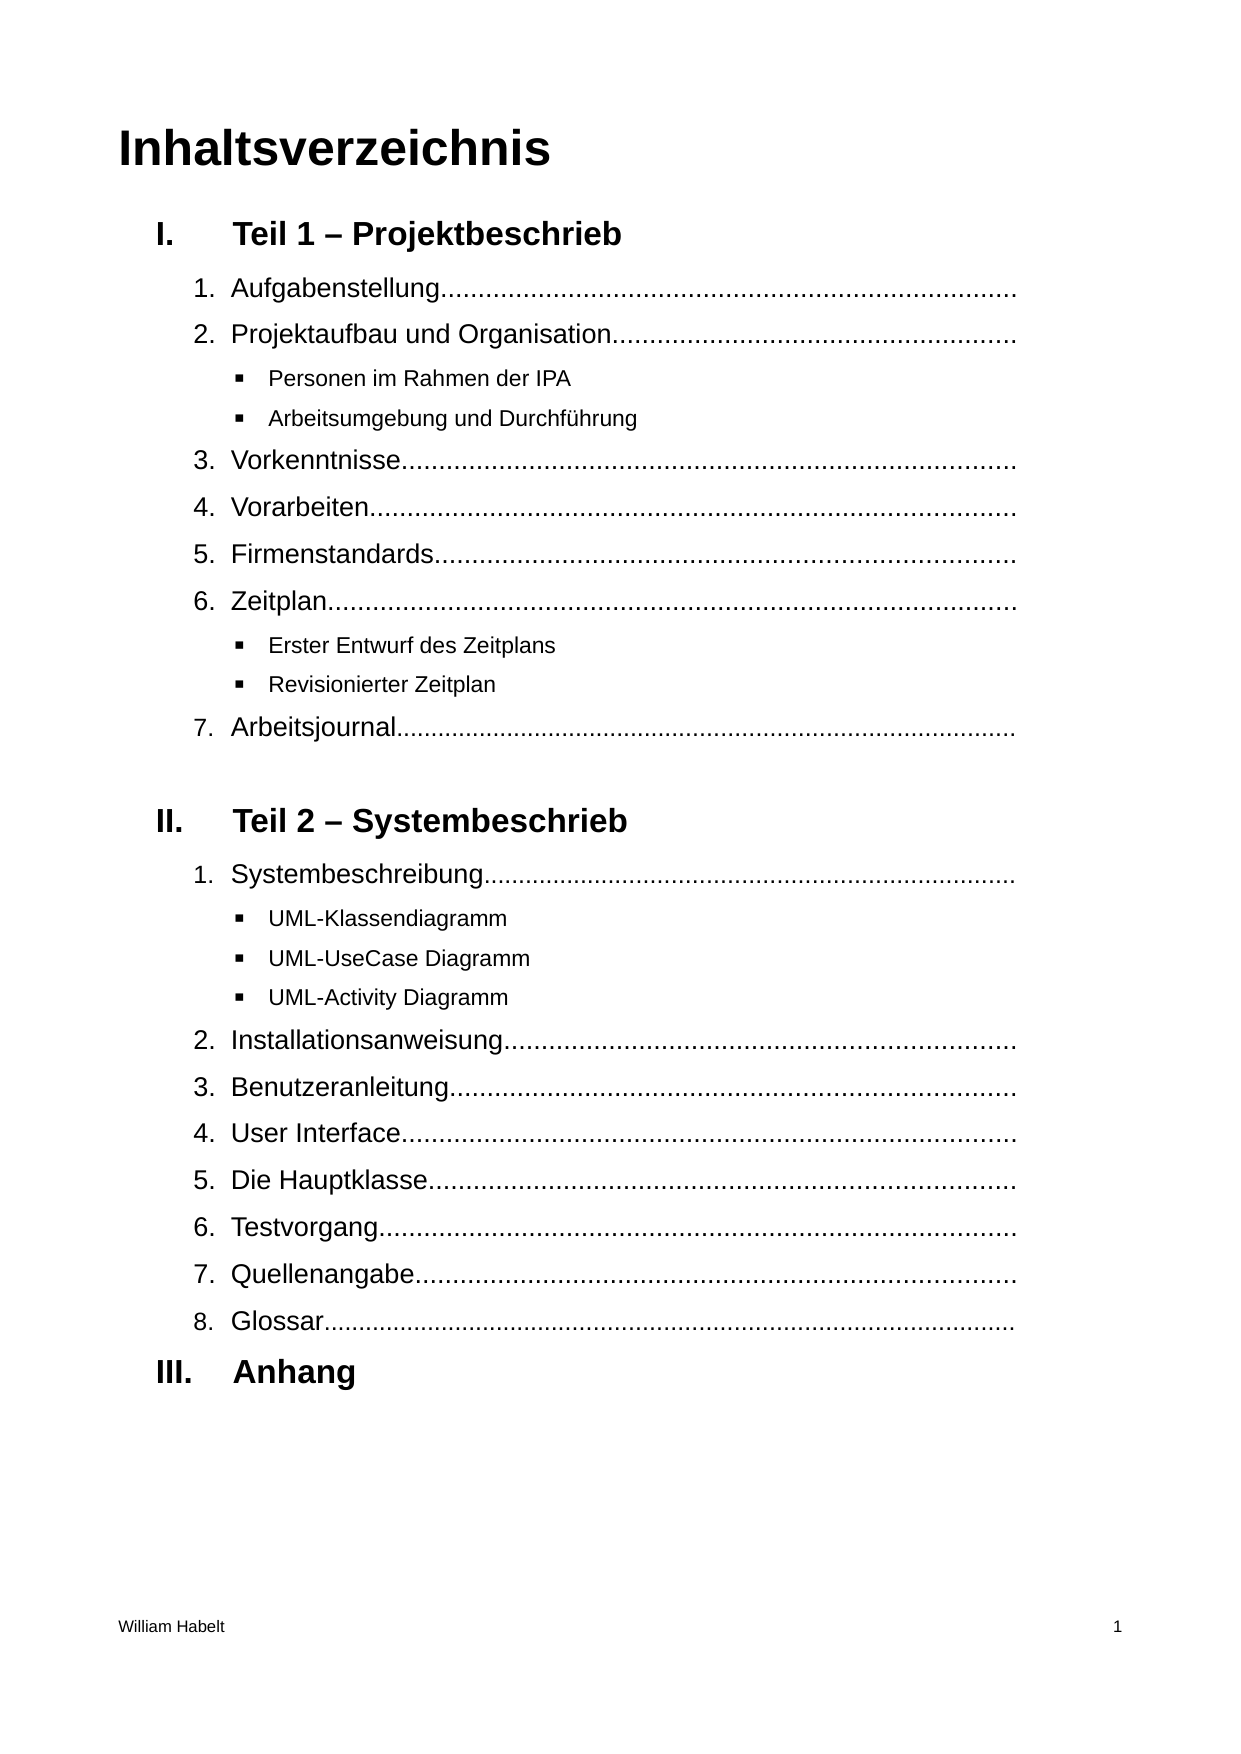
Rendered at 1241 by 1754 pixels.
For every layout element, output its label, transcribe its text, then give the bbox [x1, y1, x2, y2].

list Zeitplan [193, 585, 1122, 616]
list Glossar [193, 1305, 1122, 1336]
list Revisionierter Zeitplan [231, 671, 1122, 698]
list UML-UseCase Diagramm [231, 945, 1122, 971]
list User Interface [193, 1117, 1122, 1149]
list Teil 2 – Systembeschrieb [156, 801, 1122, 839]
list Vorarbeiten [193, 491, 1122, 522]
list Die Hauptklasse [193, 1164, 1122, 1196]
list Firmenstandards [193, 538, 1122, 569]
list Quellenangabe [193, 1258, 1122, 1289]
list Anhang [156, 1352, 1122, 1390]
list Aufgabenstellung [193, 272, 1122, 303]
text Inhaltsverzeichnis [118, 118, 1122, 176]
list Teil 1 – Projektbeschrieb [156, 214, 1122, 252]
list Erster Entwurf des Zeitplans [231, 632, 1122, 658]
list UML-Klassendiagramm [231, 905, 1122, 932]
list Vorkenntnisse [193, 444, 1122, 476]
list Benutzeranleitung [193, 1071, 1122, 1102]
list Personen im Rahmen der IPA [231, 365, 1122, 392]
list Systembeschreibung [193, 858, 1122, 890]
list Arbeitsumgebung und Durchführung [231, 405, 1122, 431]
list Projektaufbau und Organisation [193, 318, 1122, 350]
list Installationsanweisung [193, 1024, 1122, 1055]
list UML-Activity Diagramm [231, 984, 1122, 1011]
list Arbeitsjournal [193, 711, 1122, 742]
list Testvorgang [193, 1211, 1122, 1242]
